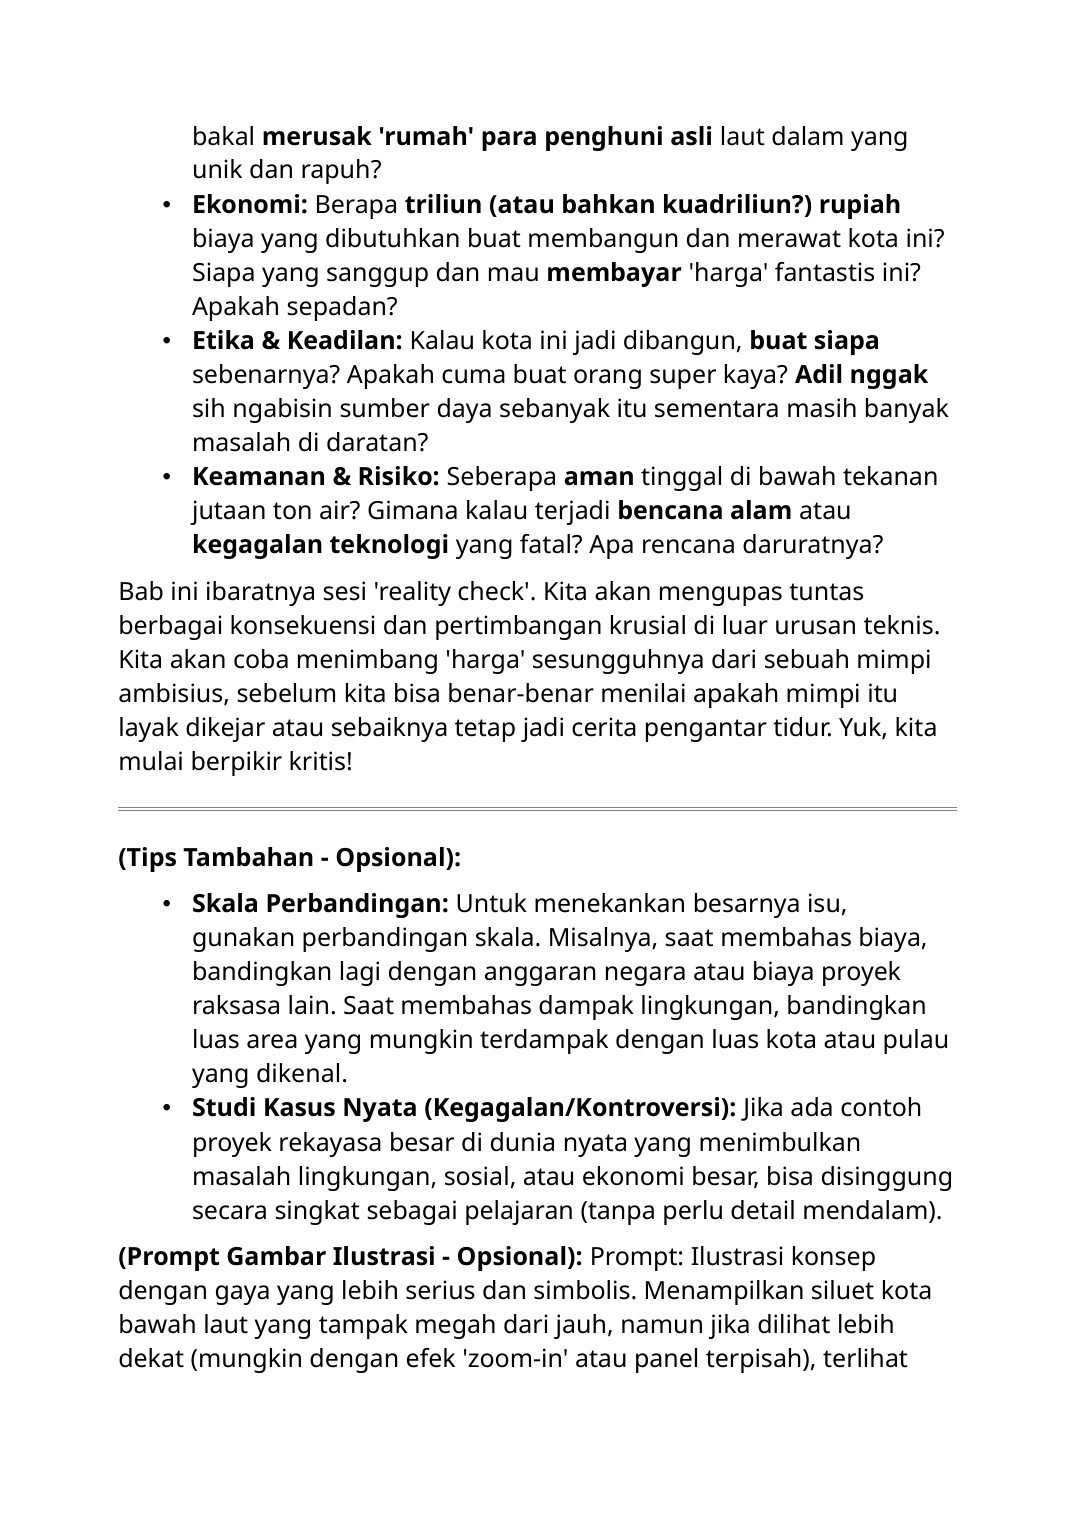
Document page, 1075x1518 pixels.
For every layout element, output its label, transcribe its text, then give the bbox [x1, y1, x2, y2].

list bakal merusak 'rumah' para penghuni asli laut dalam yang unik dan rapuh? [162, 118, 957, 186]
text Bab ini ibaratnya sesi 'reality check'. Kita akan mengupas tuntas berbagai konsekuensi dan pertimbangan krusial di luar urusan teknis. Kita akan coba menimbang 'harga' sesungguhnya dari sebuah mimpi ambisius, sebelum kita bisa benar-benar menilai apakah mimpi itu layak dikejar atau sebaiknya tetap jadi cerita pengantar tidur. Yuk, kita mulai berpikir kritis! [118, 573, 957, 778]
list Keamanan & Risiko: Seberapa aman tinggal di bawah tekanan jutaan ton air? Gimana kalau terjadi bencana alam atau kegagalan teknologi yang fatal? Apa rencana daruratnya? [162, 459, 957, 561]
list Ekonomi: Berapa triliun (atau bahkan kuadriliun?) rupiah biaya yang dibutuhkan buat membangun dan merawat kota ini? Siapa yang sanggup dan mau membayar 'harga' fantastis ini? Apakah sepadan? [162, 186, 957, 322]
text (Tips Tambahan - Opsional): [118, 839, 957, 873]
text (Prompt Gambar Ilustrasi - Opsional): Prompt: Ilustrasi konsep dengan gaya yang lebih serius dan simbolis. Menampilkan siluet kota bawah laut yang tampak megah dari jauh, namun jika dilihat lebih dekat (mungkin dengan efek 'zoom-in' atau panel terpisah), terlihat [118, 1239, 957, 1375]
list Skala Perbandingan: Untuk menekankan besarnya isu, gunakan perbandingan skala. Misalnya, saat membahas biaya, bandingkan lagi dengan anggaran negara atau biaya proyek raksasa lain. Saat membahas dampak lingkungan, bandingkan luas area yang mungkin terdampak dengan luas kota atau pulau yang dikenal. [162, 886, 957, 1090]
list Etika & Keadilan: Kalau kota ini jadi dibangun, buat siapa sebenarnya? Apakah cuma buat orang super kaya? Adil nggak sih ngabisin sumber daya sebanyak itu sementara masih banyak masalah di daratan? [162, 322, 957, 459]
list Studi Kasus Nyata (Kegagalan/Kontroversi): Jika ada contoh proyek rekayasa besar di dunia nyata yang menimbulkan masalah lingkungan, sosial, atau ekonomi besar, bisa disinggung secara singkat sebagai pelajaran (tanpa perlu detail mendalam). [162, 1090, 957, 1226]
